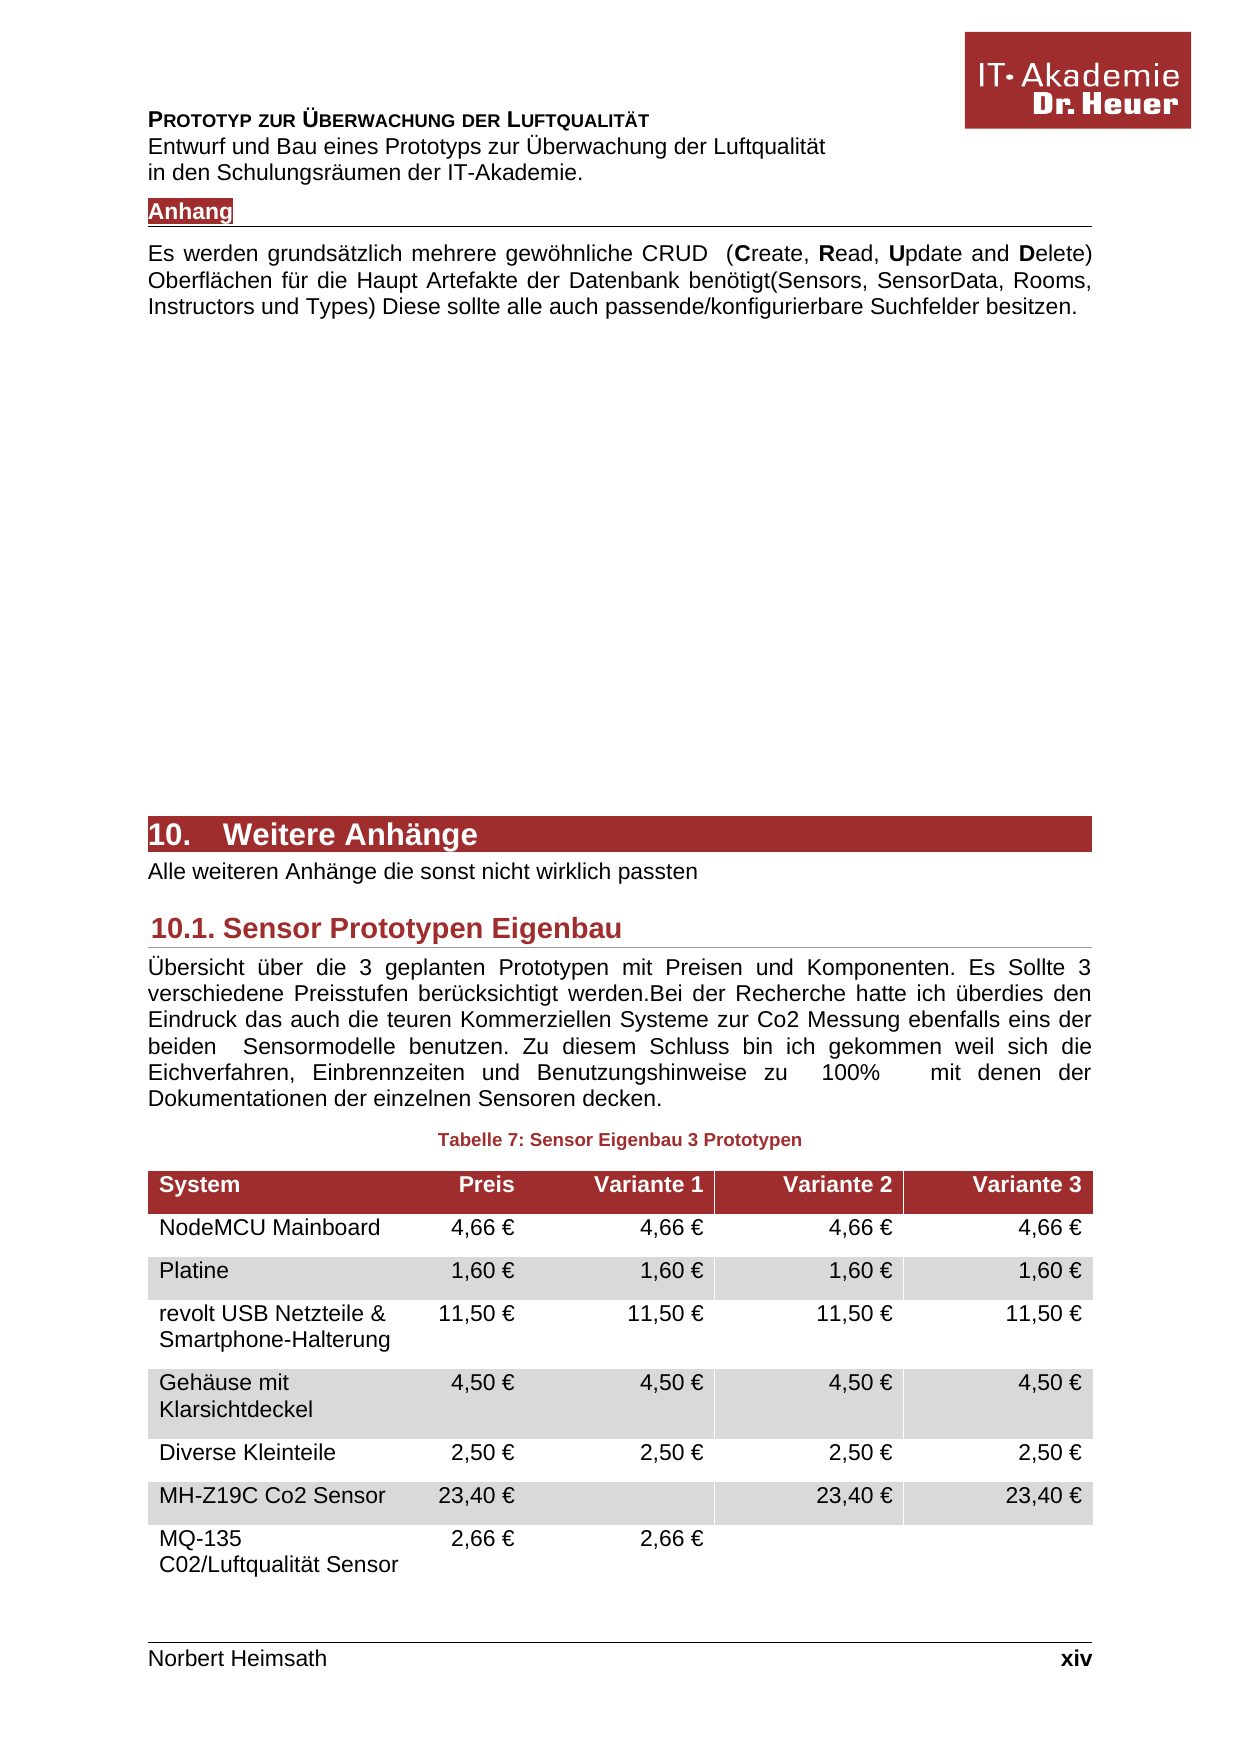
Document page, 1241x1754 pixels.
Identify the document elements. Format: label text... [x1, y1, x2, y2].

table_cell 2,66 € [413, 1525, 526, 1594]
table_cell 23,40 € [904, 1482, 1093, 1525]
table_cell 1,60 € [413, 1257, 526, 1300]
table_cell [904, 1525, 1093, 1594]
table_cell revolt USB Netzteile & Smartphone-Halterung [148, 1300, 413, 1369]
table_cell 2,50 € [526, 1439, 714, 1482]
table_cell 11,50 € [904, 1300, 1093, 1369]
table_cell 1,60 € [715, 1257, 903, 1300]
table_cell MQ-135 C02/Luftqualität Sensor [148, 1525, 413, 1594]
text Alle weiteren Anhänge die sonst nicht wirklich passten [148, 858, 1092, 884]
table_cell 2,50 € [413, 1439, 526, 1482]
table_header Preis [413, 1171, 526, 1214]
table_cell Platine [148, 1257, 413, 1300]
table_cell NodeMCU Mainboard [148, 1214, 413, 1257]
table_cell 4,50 € [904, 1369, 1093, 1439]
table_cell 23,40 € [715, 1482, 903, 1525]
table_cell [715, 1525, 903, 1594]
table_cell 11,50 € [526, 1300, 714, 1369]
table_cell 4,50 € [715, 1369, 903, 1439]
subtitle Sensor Prototypen Eigenbau [148, 908, 1092, 947]
table_cell MH-Z19C Co2 Sensor [148, 1482, 413, 1525]
table_cell 23,40 € [413, 1482, 526, 1525]
table_header Variante 3 [904, 1171, 1093, 1214]
table_cell 4,50 € [413, 1369, 526, 1439]
table_cell 11,50 € [715, 1300, 903, 1369]
table_cell 4,66 € [413, 1214, 526, 1257]
subtitle Weitere Anhänge [148, 816, 1092, 852]
text Es werden grundsätzlich mehrere gewöhnliche CRUD (Create, Read, Update and Delete) Oberflächen für die Haupt Artefakte der Datenbank benötigt(Sensors, SensorData, Rooms, Instructors und Types) Diese sollte alle auch passende/konfigurierbare Suchfelder besitzen. [148, 240, 1092, 319]
text Übersicht über die 3 geplanten Prototypen mit Preisen und Komponenten. Es Sollte 3 verschiedene Preisstufen berücksichtigt werden.Bei der Recherche hatte ich überdies den Eindruck das auch die teuren Kommerziellen Systeme zur Co2 Messung ebenfalls eins der beiden Sensormodelle benutzen. Zu diesem Schluss bin ich gekommen weil sich die Eichverfahren, Einbrennzeiten und Benutzungshinweise zu 100% mit denen der Dokumentationen der einzelnen Sensoren decken. [148, 954, 1092, 1112]
table_cell 4,66 € [715, 1214, 903, 1257]
table_header Variante 1 [526, 1171, 714, 1214]
table_cell 4,50 € [526, 1369, 714, 1439]
table_cell Gehäuse mit Klarsichtdeckel [148, 1369, 413, 1439]
table_cell 11,50 € [413, 1300, 526, 1369]
table_cell 2,50 € [904, 1439, 1093, 1482]
table_cell 2,66 € [526, 1525, 714, 1594]
table_cell [526, 1482, 714, 1525]
table_cell 4,66 € [904, 1214, 1093, 1257]
table_cell 2,50 € [715, 1439, 903, 1482]
table_header System [148, 1171, 413, 1214]
table_cell 1,60 € [904, 1257, 1093, 1300]
table_cell 4,66 € [526, 1214, 714, 1257]
table_cell 1,60 € [526, 1257, 714, 1300]
text Tabelle 7: Sensor Eigenbau 3 Prototypen [148, 1128, 1092, 1150]
table_cell Diverse Kleinteile [148, 1439, 413, 1482]
table_header Variante 2 [715, 1171, 903, 1214]
